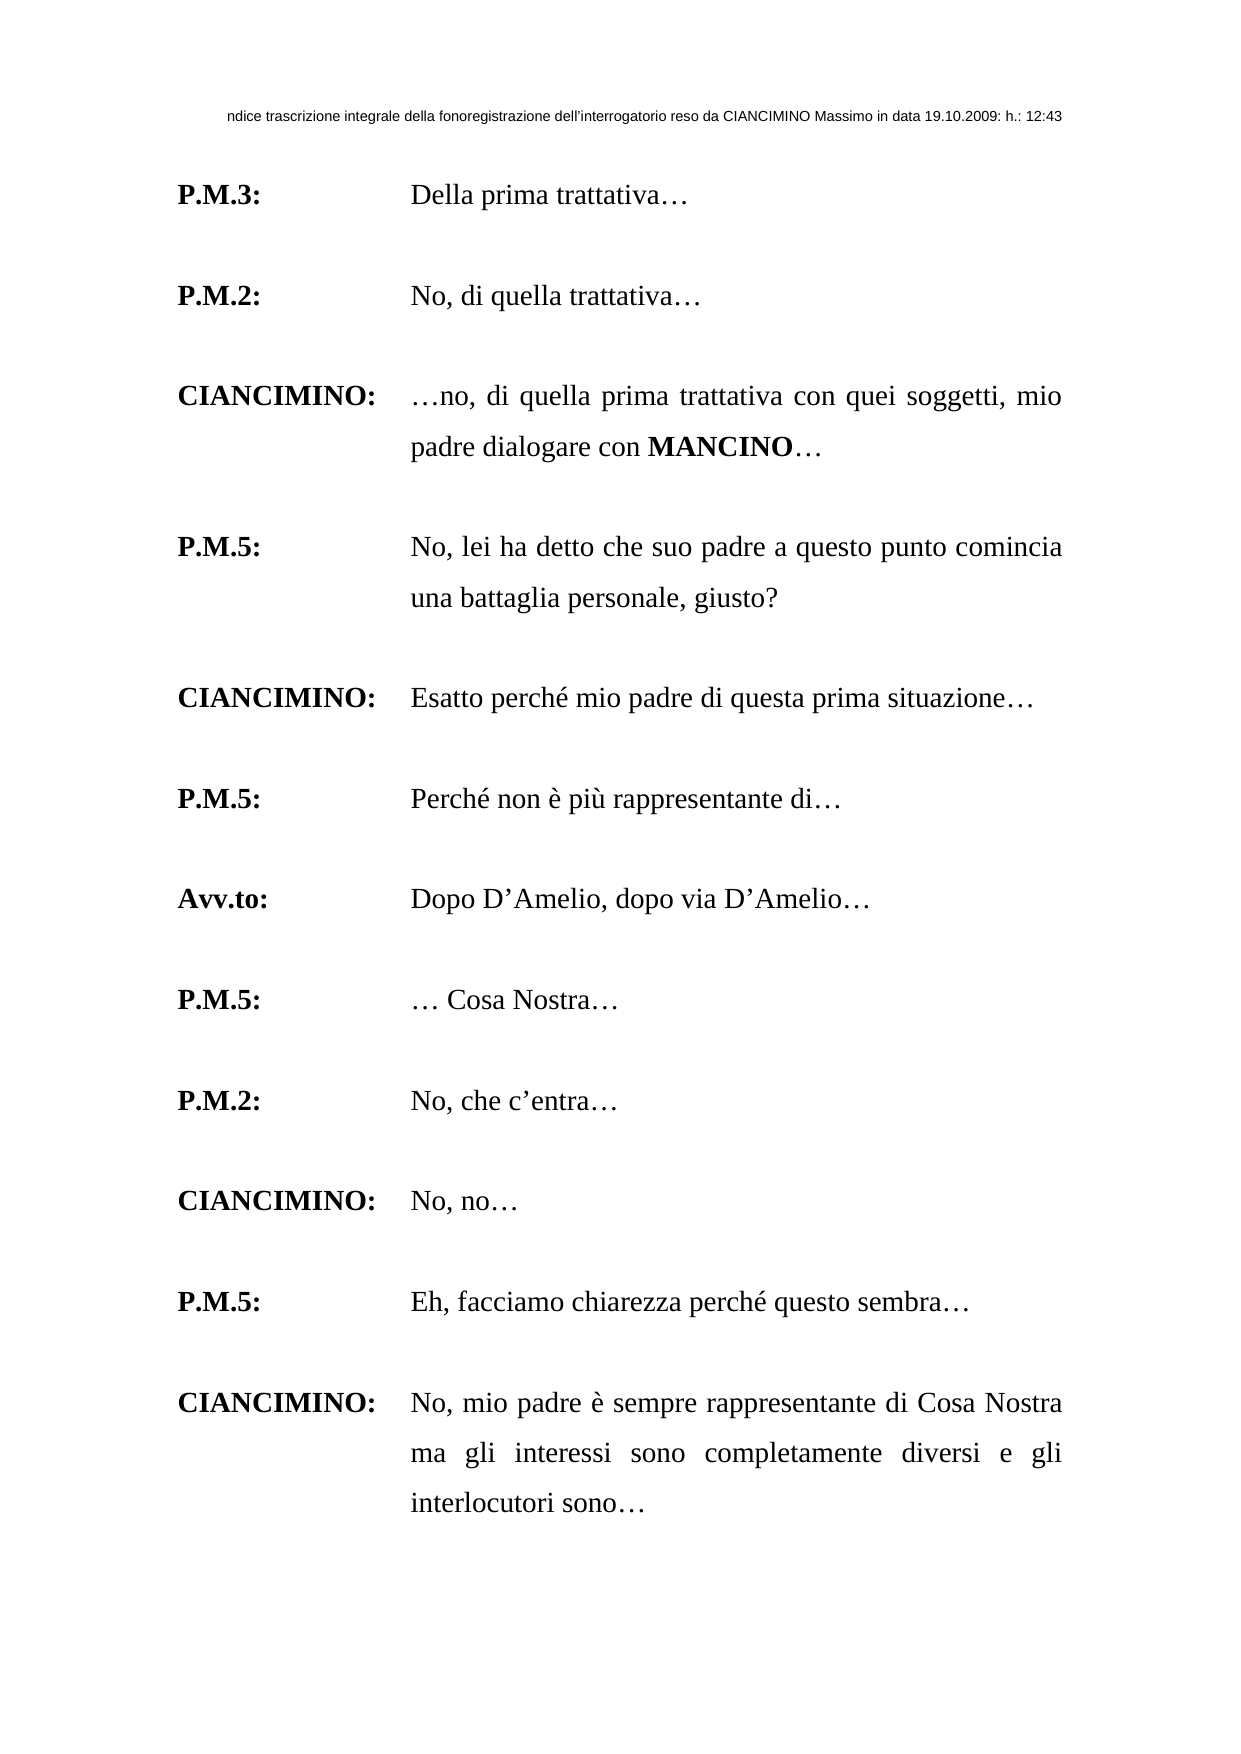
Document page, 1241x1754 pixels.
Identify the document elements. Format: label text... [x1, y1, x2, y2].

text CIANCIMINO: …no, di quella prima trattativa con quei soggetti, mio padre dialogare con MANCINO… [177, 378, 1063, 462]
text P.M.5: Eh, facciamo chiarezza perché questo sembra… [177, 1284, 1063, 1318]
text P.M.5: … Cosa Nostra… [177, 982, 1063, 1016]
text Avv.to: Dopo D’Amelio, dopo via D’Amelio… [177, 882, 1063, 915]
text CIANCIMINO: No, mio padre è sempre rappresentante di Cosa Nostra ma gli interessi sono completamente diversi e gli interlocutori sono… [177, 1385, 1063, 1519]
text P.M.2: No, di quella trattativa… [177, 278, 1063, 311]
text CIANCIMINO: Esatto perché mio padre di questa prima situazione… [177, 680, 1063, 714]
text P.M.5: Perché non è più rappresentante di… [177, 781, 1063, 814]
text P.M.5: No, lei ha detto che suo padre a questo punto comincia una battaglia personale, giusto? [177, 529, 1063, 613]
text P.M.3: Della prima trattativa… [177, 177, 1063, 211]
text P.M.2: No, che c’entra… [177, 1083, 1063, 1116]
text CIANCIMINO: No, no… [177, 1183, 1063, 1217]
